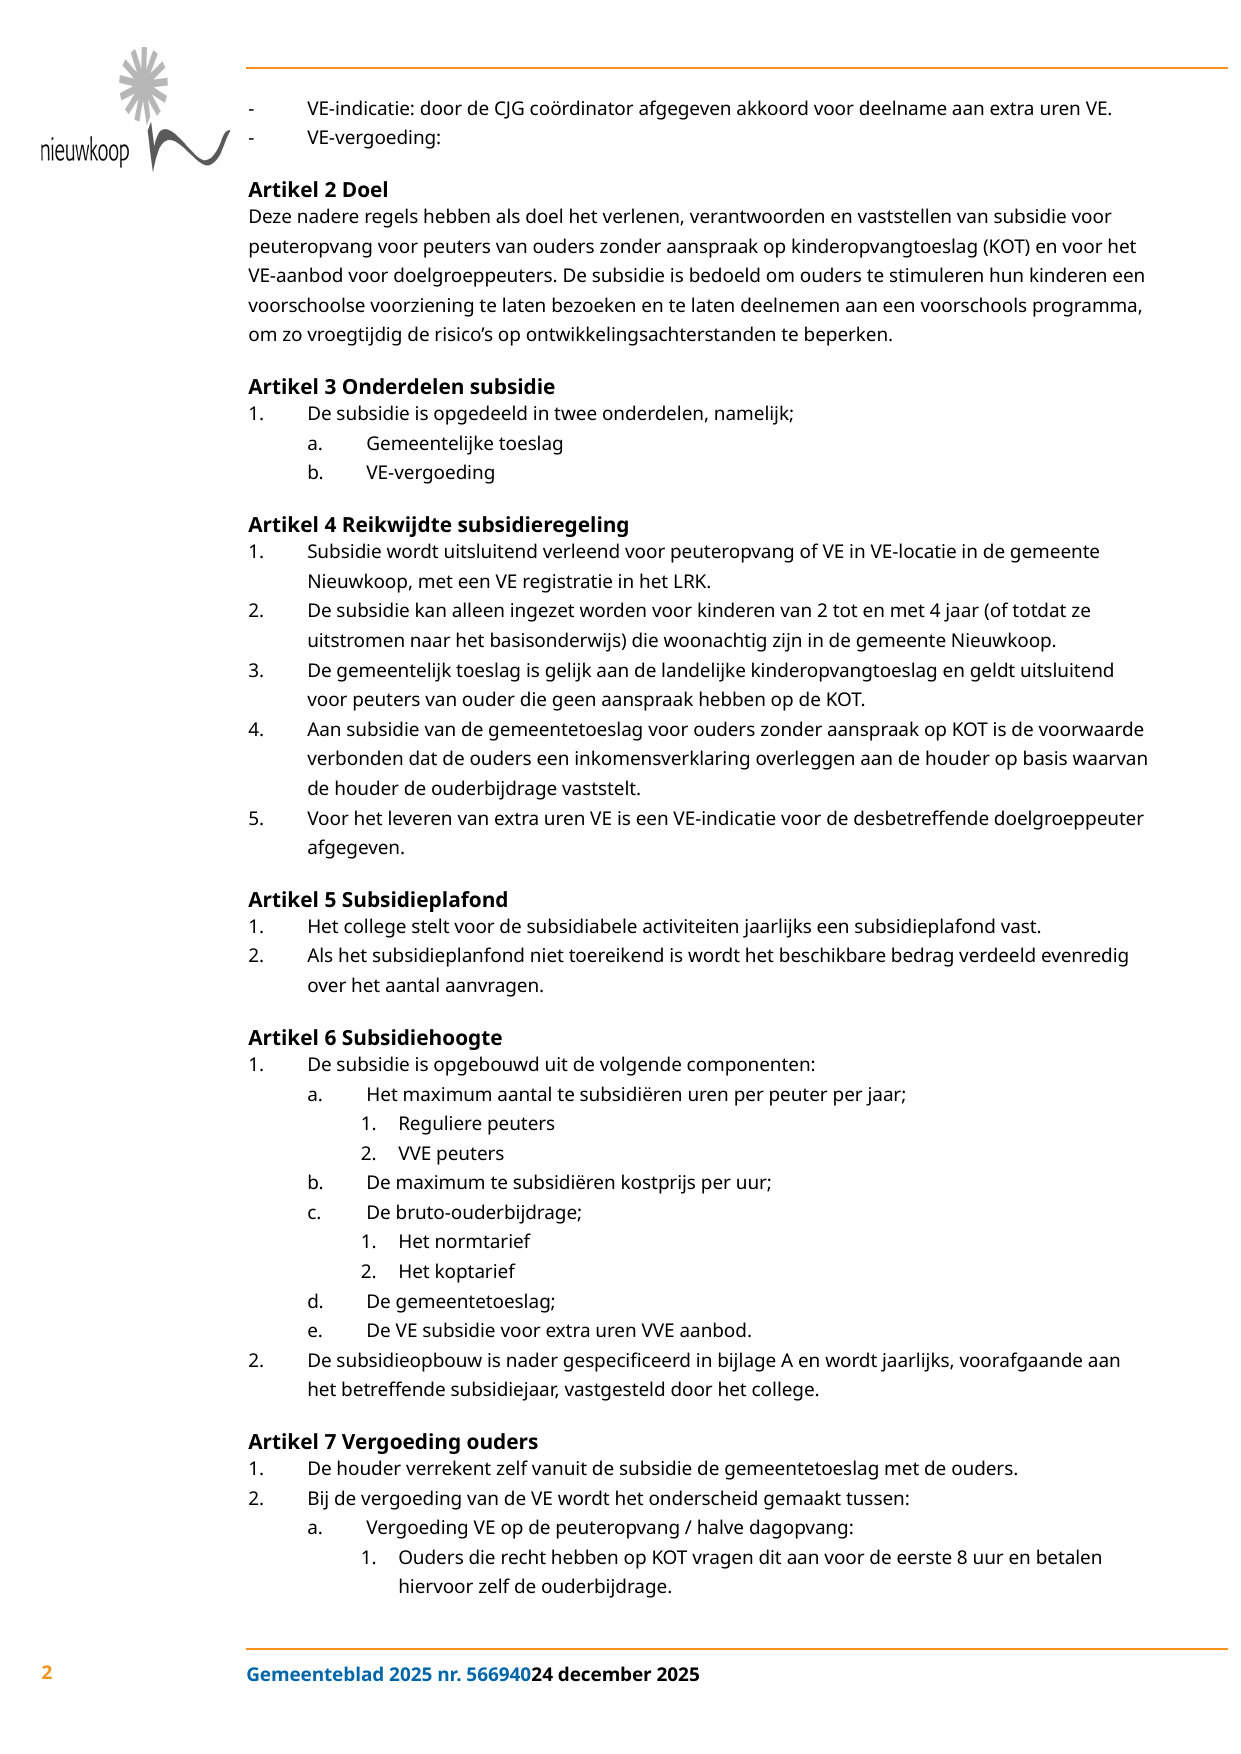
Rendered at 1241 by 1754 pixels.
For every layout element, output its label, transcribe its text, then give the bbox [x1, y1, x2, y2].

text Artikel 7 Vergoeding ouders [248, 1427, 1152, 1455]
list Het college stelt voor de subsidiabele activiteiten jaarlijks een subsidieplafond vast. [248, 913, 1152, 939]
list De subsidie is opgedeeld in twee onderdelen, namelijk; [248, 400, 1152, 426]
list Het maximum aantal te subsidiëren uren per peuter per jaar; [307, 1081, 1152, 1106]
text Deze nadere regels hebben als doel het verlenen, verantwoorden en vaststellen van subsidie voor peuteropvang voor peuters van ouders zonder aanspraak op kinderopvangtoeslag (KOT) en voor het VE-aanbod voor doelgroeppeuters. De subsidie is bedoeld om ouders te stimuleren hun kinderen een voorschoolse voorziening te laten bezoeken en te laten deelnemen aan een voorschools programma, om zo vroegtijdig de risico’s op ontwikkelingsachterstanden te beperken. [248, 203, 1152, 347]
text Artikel 6 Subsidiehoogte [248, 1023, 1152, 1051]
list Bij de vergoeding van de VE wordt het onderscheid gemaakt tussen: [248, 1485, 1152, 1511]
list De subsidie is opgebouwd uit de volgende componenten: [248, 1051, 1152, 1077]
list Als het subsidieplanfond niet toereikend is wordt het beschikbare bedrag verdeeld evenredig over het aantal aanvragen. [248, 943, 1152, 998]
text Artikel 3 Onderdelen subsidie [248, 372, 1152, 400]
list Subsidie wordt uitsluitend verleend voor peuteropvang of VE in VE-locatie in de gemeente Nieuwkoop, met een VE registratie in het LRK. [248, 538, 1152, 594]
text Artikel 4 Reikwijdte subsidieregeling [248, 510, 1152, 538]
list Reguliere peuters [361, 1110, 1152, 1136]
list De bruto-ouderbijdrage; [307, 1199, 1152, 1225]
list Aan subsidie van de gemeentetoeslag voor ouders zonder aanspraak op KOT is de voorwaarde verbonden dat de ouders een inkomensverklaring overleggen aan de houder op basis waarvan de houder de ouderbijdrage vaststelt. [248, 716, 1152, 801]
list VVE peuters [361, 1140, 1152, 1166]
list VE-vergoeding [307, 459, 1152, 485]
text Artikel 2 Doel [248, 175, 1152, 203]
list Vergoeding VE op de peuteropvang / halve dagopvang: [307, 1514, 1152, 1540]
text Artikel 5 Subsidieplafond [248, 885, 1152, 913]
picture [41, 47, 231, 172]
list De gemeentetoeslag; [307, 1288, 1152, 1313]
list Voor het leveren van extra uren VE is een VE-indicatie voor de desbetreffende doelgroeppeuter afgegeven. [248, 805, 1152, 860]
list VE-indicatie: door de CJG coördinator afgegeven akkoord voor deelname aan extra uren VE. [248, 95, 1152, 121]
list Gemeentelijke toeslag [307, 430, 1152, 456]
list Ouders die recht hebben op KOT vragen dit aan voor de eerste 8 uur en betalen hiervoor zelf de ouderbijdrage. [361, 1544, 1152, 1599]
list De houder verrekent zelf vanuit de subsidie de gemeentetoeslag met de ouders. [248, 1455, 1152, 1481]
list De maximum te subsidiëren kostprijs per uur; [307, 1169, 1152, 1195]
list De gemeentelijk toeslag is gelijk aan de landelijke kinderopvangtoeslag en geldt uitsluitend voor peuters van ouder die geen aanspraak hebben op de KOT. [248, 657, 1152, 712]
list Het normtarief [361, 1229, 1152, 1254]
list De subsidie kan alleen ingezet worden voor kinderen van 2 tot en met 4 jaar (of totdat ze uitstromen naar het basisonderwijs) die woonachtig zijn in de gemeente Nieuwkoop. [248, 598, 1152, 653]
list VE-vergoeding: [248, 124, 1152, 150]
list De subsidieopbouw is nader gespecificeerd in bijlage A en wordt jaarlijks, voorafgaande aan het betreffende subsidiejaar, vastgesteld door het college. [248, 1347, 1152, 1402]
list Het koptarief [361, 1258, 1152, 1284]
list De VE subsidie voor extra uren VVE aanbod. [307, 1317, 1152, 1343]
